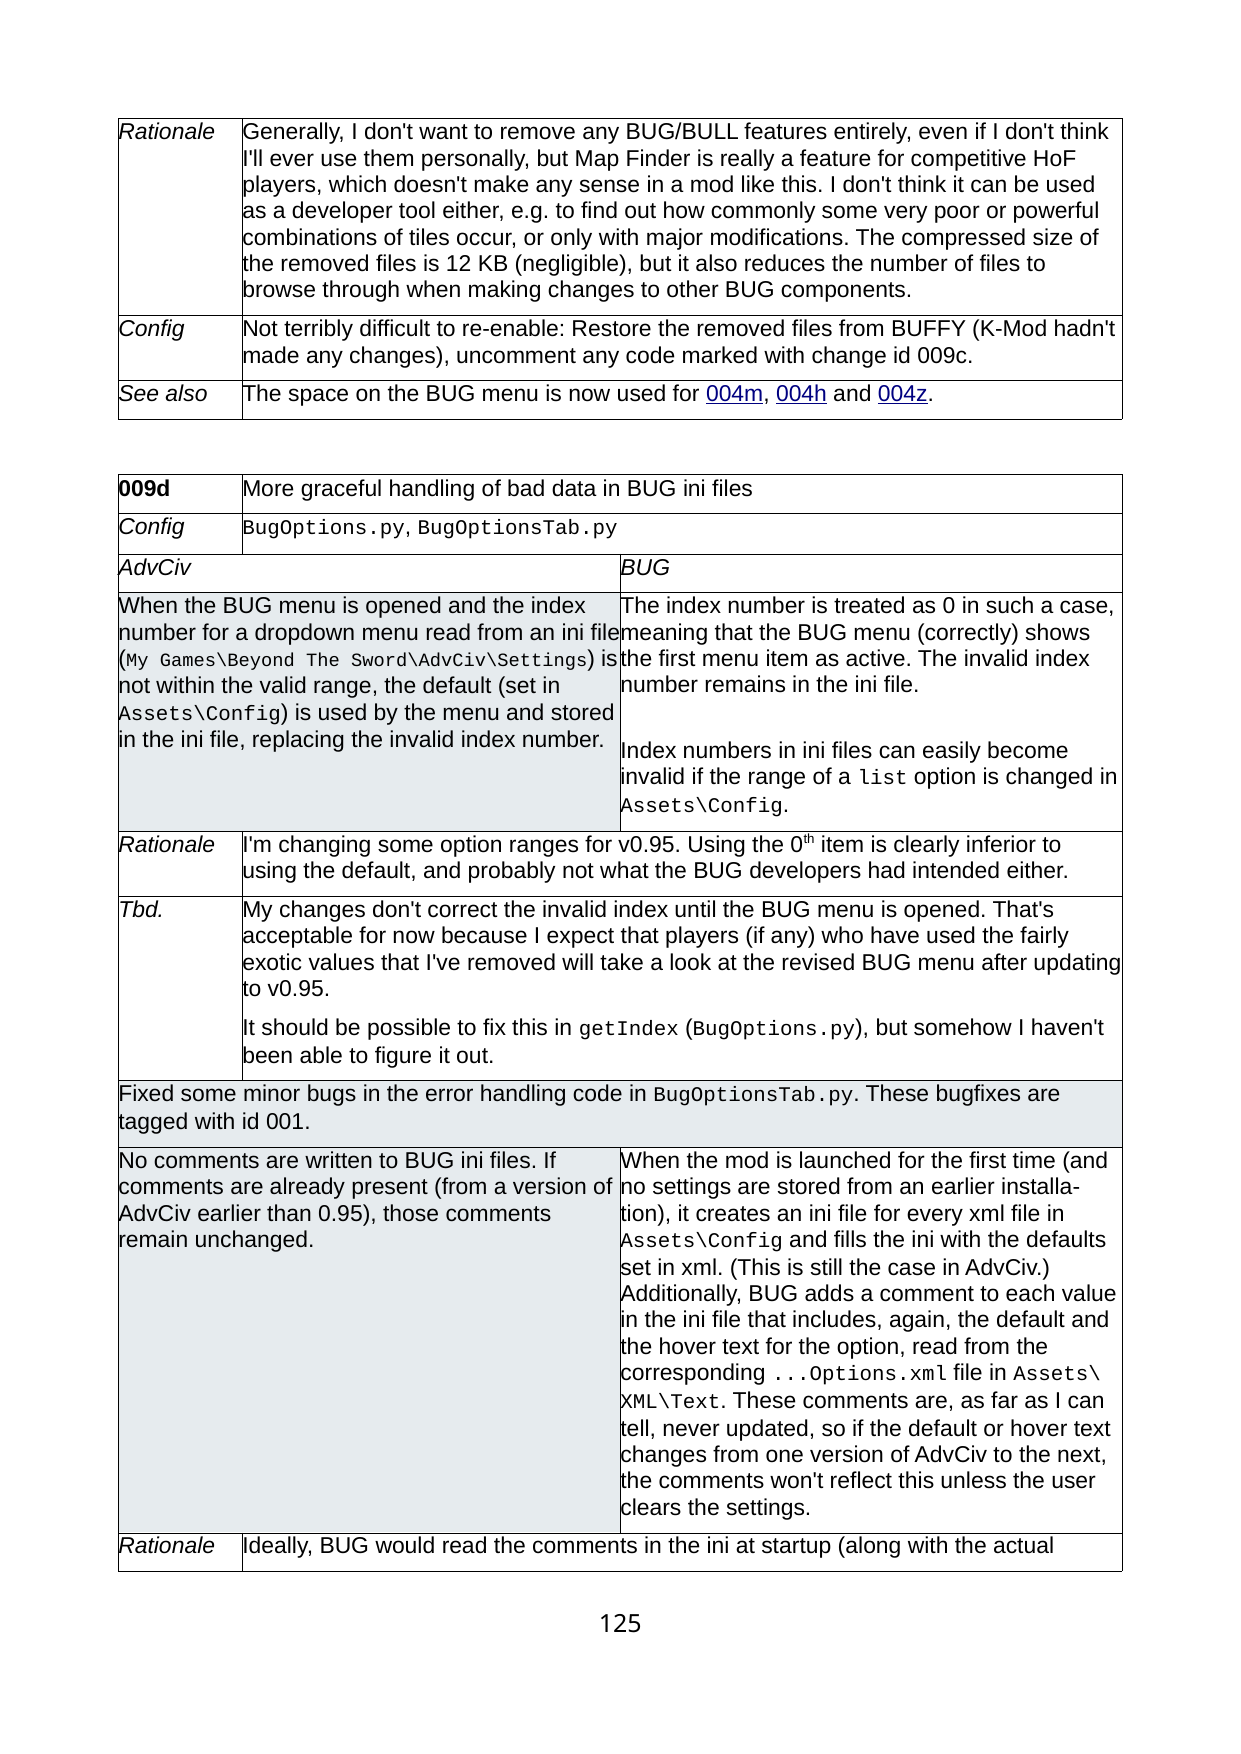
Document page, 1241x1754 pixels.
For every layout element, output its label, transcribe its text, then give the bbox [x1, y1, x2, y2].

table_cell The space on the BUG menu is now used for 004m, 004h and 004z. [243, 381, 1122, 419]
table_cell Fixed some minor bugs in the error handling code in BugOptionsTab.py. These bugfixes are tagged with id 001. [119, 1081, 1122, 1147]
table_cell I'm changing some option ranges for v0.95. Using the 0th item is clearly inferior to using the default, and probably not what the BUG developers had intended either. [243, 832, 1122, 896]
table_cell Config [119, 316, 242, 380]
table_cell When the mod is launched for the first time (and no settings are stored from an earlier installa­tion), it creates an ini file for every xml file in Assets\Config and fills the ini with the defaults set in xml. (This is still the case in AdvCiv.) Additionally, BUG adds a comment to each value in the ini file that includes, again, the default and the hover text for the option, read from the corresponding ...Options.xml file in Assets\XML\Text. These comments are, as far as I can tell, never updated, so if the default or hover text changes from one version of AdvCiv to the next, the comments won't reflect this unless the user clears the settings. [621, 1148, 1122, 1532]
table_cell AdvCiv [119, 555, 620, 592]
table_cell Config [119, 514, 242, 553]
table_cell BugOptions.py, BugOptionsTab.py [243, 514, 1122, 553]
table_cell When the BUG menu is opened and the index number for a dropdown menu read from an ini file (My Games\Beyond The Sword\AdvCiv\Settings) is not within the valid range, the default (set in Assets\Config) is used by the menu and stored in the ini file, replacing the invalid index number. [119, 593, 620, 831]
table_cell No comments are written to BUG ini files. If comments are already present (from a version of AdvCiv earlier than 0.95), those comments remain unchanged. [119, 1148, 620, 1532]
table_cell Generally, I don't want to remove any BUG/BULL features entirely, even if I don't think I'll ever use them personally, but Map Finder is really a feature for competitive HoF players, which doesn't make any sense in a mod like this. I don't think it can be used as a developer tool either, e.g. to find out how commonly some very poor or powerful combinations of tiles occur, or only with major modifications. The compressed size of the removed files is 12 KB (negligible), but it also reduces the number of files to browse through when making changes to other BUG components. [243, 119, 1122, 315]
table_cell My changes don't correct the invalid index until the BUG menu is opened. That's acceptable for now because I expect that players (if any) who have used the fairly exotic values that I've removed will take a look at the revised BUG menu after updating to v0.95. It should be possible to fix this in getIndex (BugOptions.py), but somehow I haven't been able to figure it out. [243, 897, 1122, 1080]
table_cell Rationale [119, 1534, 242, 1571]
table_header 009d [119, 475, 242, 513]
table_cell Ideally, BUG would read the comments in the ini at startup (along with the actual [243, 1534, 1122, 1571]
table_cell See also [119, 381, 242, 419]
table_cell Tbd. [119, 897, 242, 1080]
table_cell Not terribly difficult to re-enable: Restore the removed files from BUFFY (K-Mod hadn't made any changes), uncomment any code marked with change id 009c. [243, 316, 1122, 380]
table_header More graceful handling of bad data in BUG ini files [243, 475, 1122, 513]
table_cell BUG [621, 555, 1122, 592]
table_cell Rationale [119, 832, 242, 896]
table_cell Rationale [119, 119, 242, 315]
table_cell The index number is treated as 0 in such a case, meaning that the BUG menu (correctly) shows the first menu item as active. The invalid index number remains in the ini file. Index numbers in ini files can easily become invalid if the range of a list option is changed in Assets\Config. [621, 593, 1122, 831]
